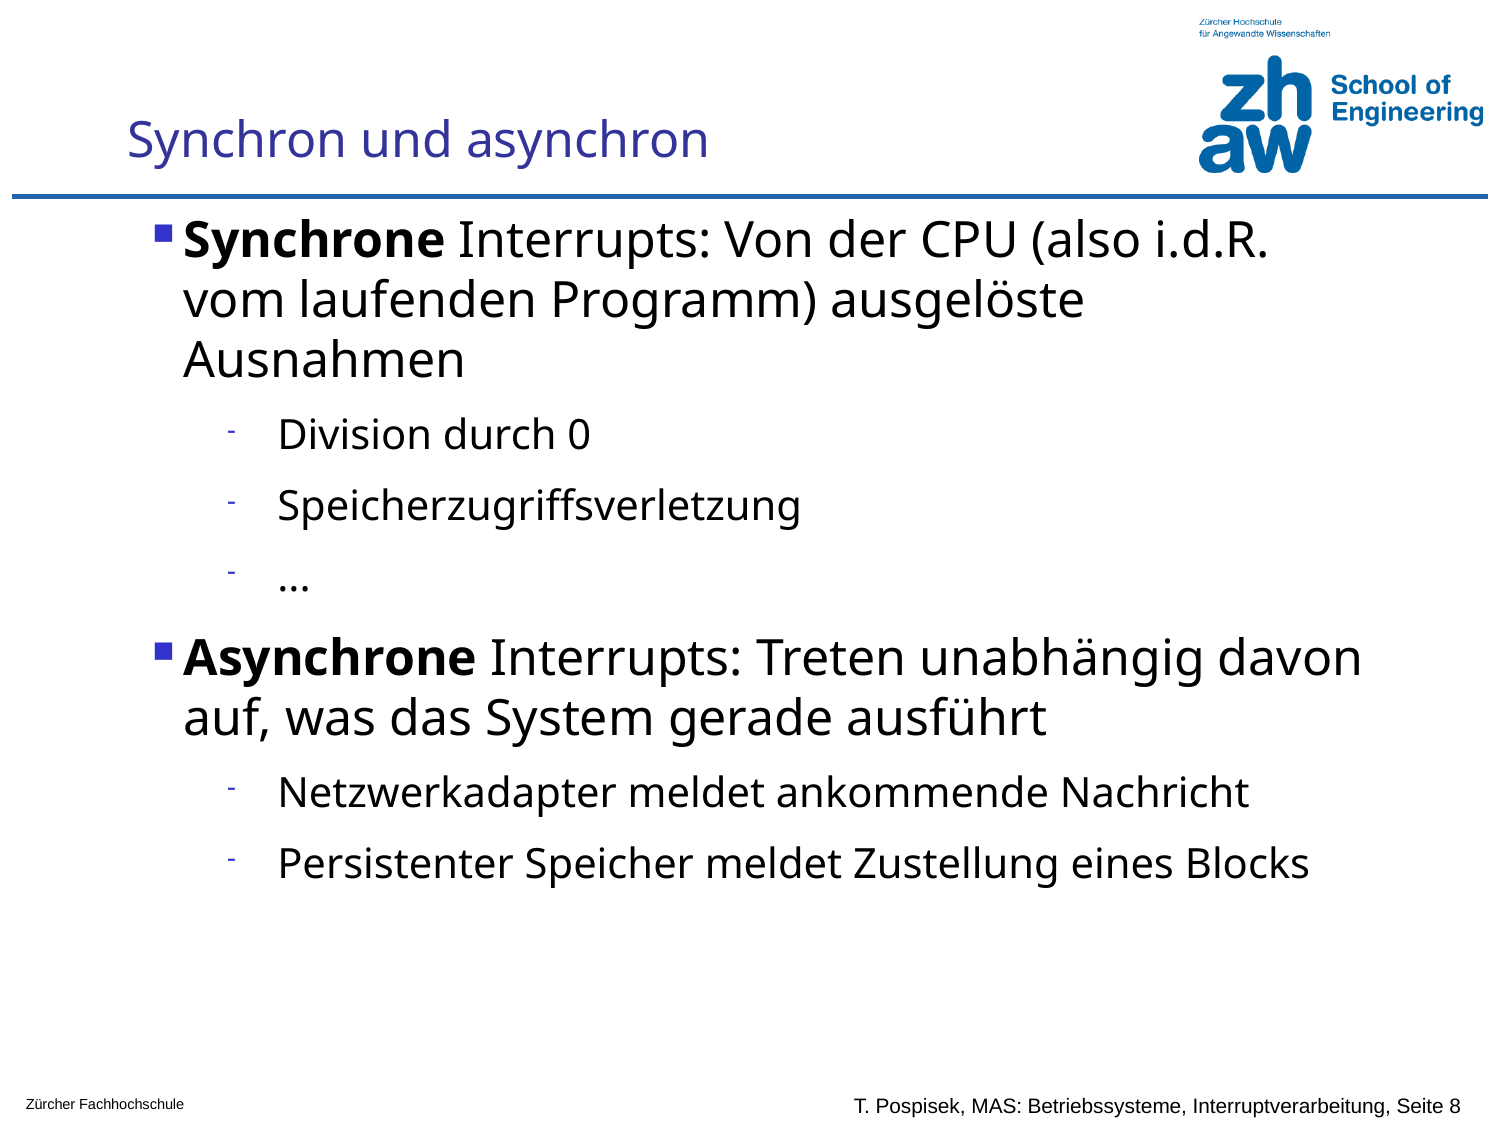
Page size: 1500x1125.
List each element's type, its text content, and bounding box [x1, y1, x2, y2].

picture [1199, 19, 1483, 173]
title Synchron und asynchron [112, 50, 1391, 175]
text_box Synchrone Interrupts: Von der CPU (also i.d.R. vom laufenden Programm) ausgelöste Ausnahmen Division durch 0 Speicherzugriffsverletzung ... Asynchrone Interrupts: Treten unabhängig davon auf, was das System gerade ausführt Netzwerkadapter meldet ankommende Nachricht Persistenter Speicher meldet Zustellung eines Blocks [137, 199, 1388, 980]
